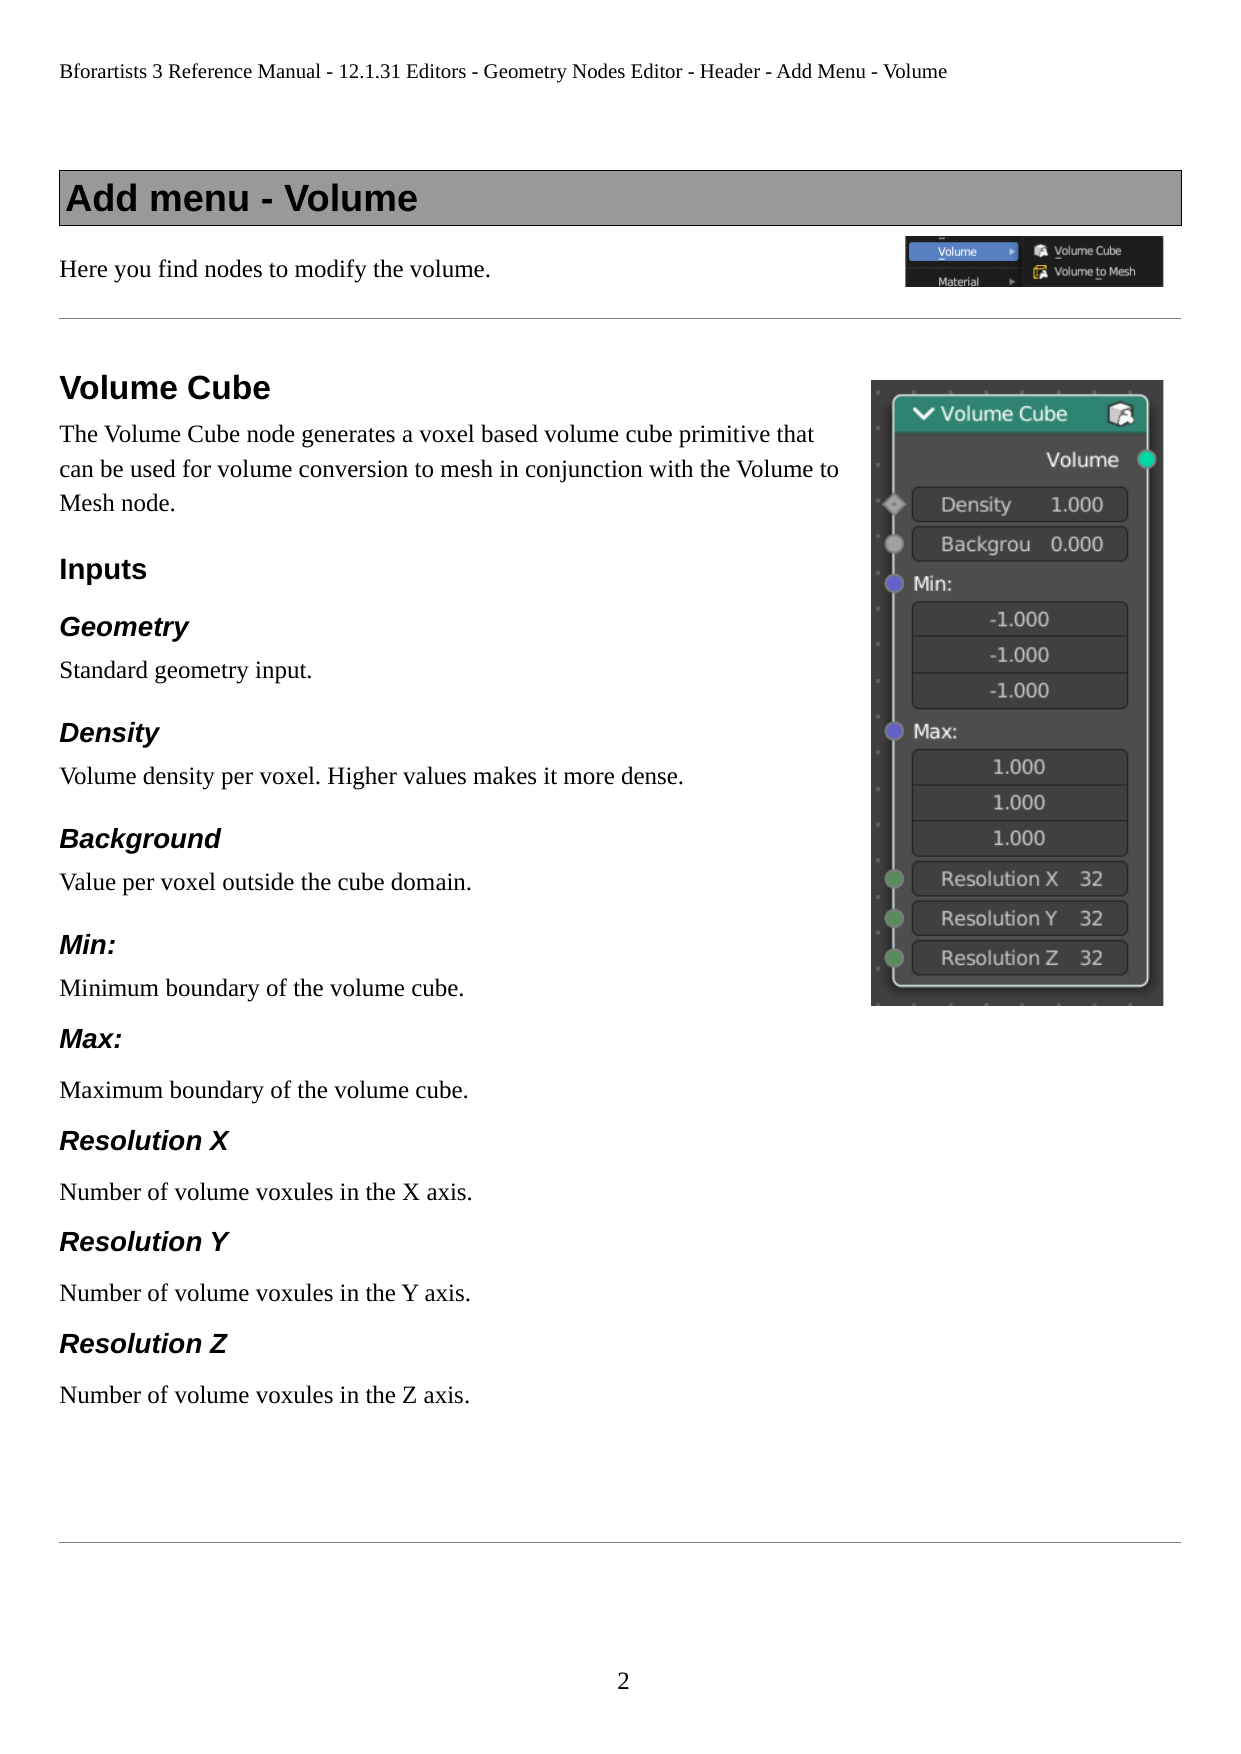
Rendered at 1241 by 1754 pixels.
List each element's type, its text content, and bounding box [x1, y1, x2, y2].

text Number of volume voxules in the X axis. [59, 1177, 1181, 1205]
text [1164, 655, 1181, 684]
text The Volume Cube node generates a voxel based volume cube primitive that can be used for volume conversion to mesh in conjunction with the Volume to Mesh node. [59, 419, 871, 517]
text Resolution X [59, 1124, 1181, 1156]
subtitle [1164, 717, 1181, 748]
subtitle [1164, 928, 1181, 960]
text Volume density per voxel. Higher values makes it more dense. [59, 761, 871, 790]
subtitle Geometry [59, 611, 871, 643]
subtitle Volume Cube [59, 368, 1181, 407]
table_header Add menu - Volume [60, 171, 1181, 225]
text Value per voxel outside the cube domain. [59, 867, 871, 896]
text Max: [59, 1022, 1181, 1054]
text Resolution Z [59, 1328, 1181, 1359]
text Standard geometry input. [59, 655, 871, 684]
subtitle Inputs [59, 552, 871, 586]
text Number of volume voxules in the Z axis. [59, 1380, 1181, 1409]
subtitle [1164, 823, 1181, 854]
subtitle Density [59, 717, 871, 748]
text Number of volume voxules in the Y axis. [59, 1278, 1181, 1307]
text Maximum boundary of the volume cube. [59, 1075, 1181, 1103]
subtitle [1164, 552, 1181, 586]
subtitle Background [59, 823, 871, 854]
picture [905, 236, 1164, 287]
text Minimum boundary of the volume cube. [59, 973, 871, 1002]
picture [871, 380, 1164, 1006]
subtitle [1164, 611, 1181, 643]
subtitle Min: [59, 928, 871, 960]
text Here you find nodes to modify the volume. [59, 254, 905, 283]
text Resolution Y [59, 1226, 1181, 1258]
